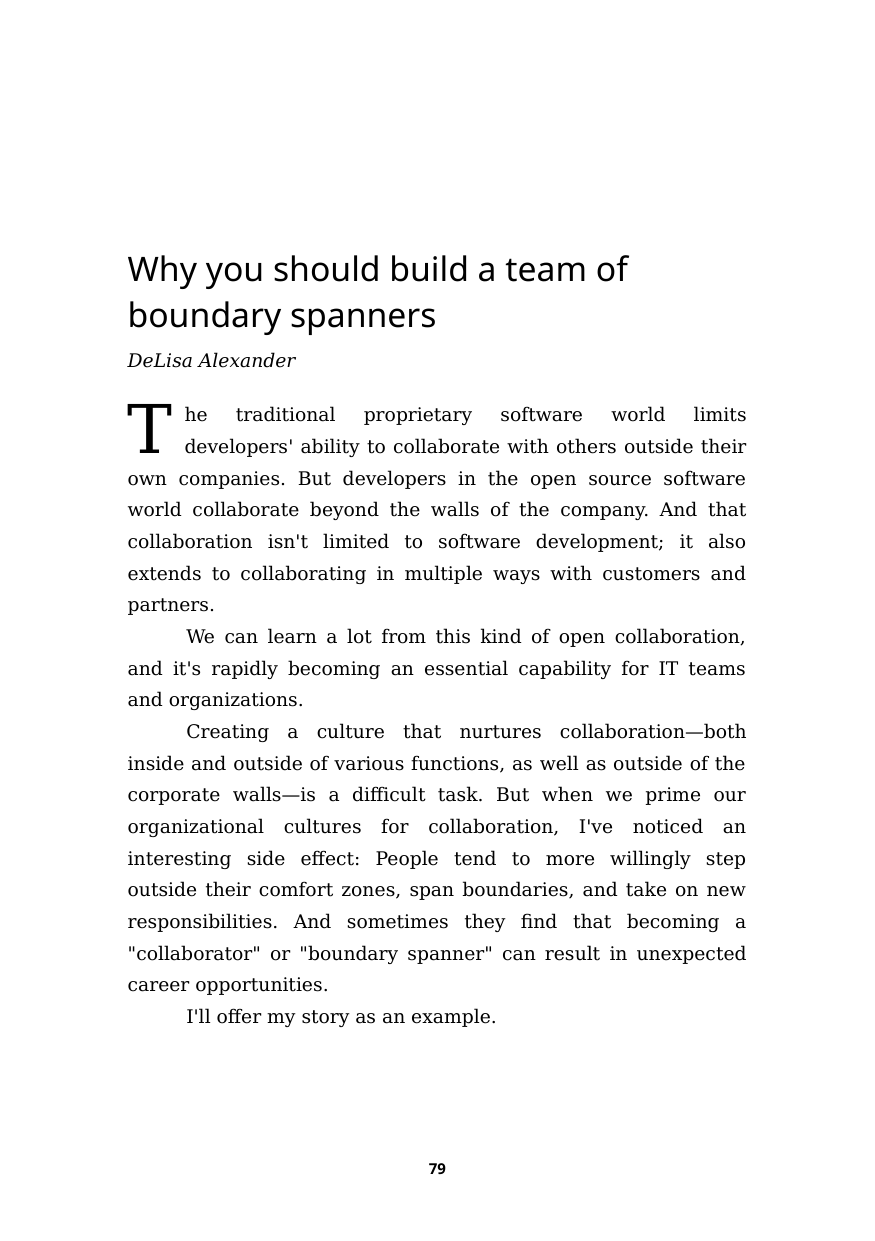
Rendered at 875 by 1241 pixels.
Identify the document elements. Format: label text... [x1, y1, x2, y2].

text Creating a culture that nurtures collaboration—both inside and outside of various functions, as well as outside of the corporate walls—is a difficult task. But when we prime our organizational cultures for collaboration, I've noticed an interesting side effect: People tend to more willingly step outside their comfort zones, span boundaries, and take on new responsibilities. And sometimes they find that becoming a "collaborator" or "boundary spanner" can result in unexpected career opportunities. [127, 721, 747, 996]
text I'll offer my story as an example. [127, 1006, 747, 1028]
text We can learn a lot from this kind of open collaboration, and it's rapidly becoming an essential capability for IT teams and organizations. [127, 626, 747, 711]
text DeLisa Alexander [127, 350, 747, 372]
text The traditional proprietary software world limits developers' ability to collaborate with others outside their own companies. But developers in the open source software world collaborate beyond the walls of the company. And that collaboration isn't limited to software development; it also extends to collaborating in multiple ways with customers and partners. [127, 404, 747, 616]
subtitle Why you should build a team of boundary spanners [127, 246, 747, 338]
